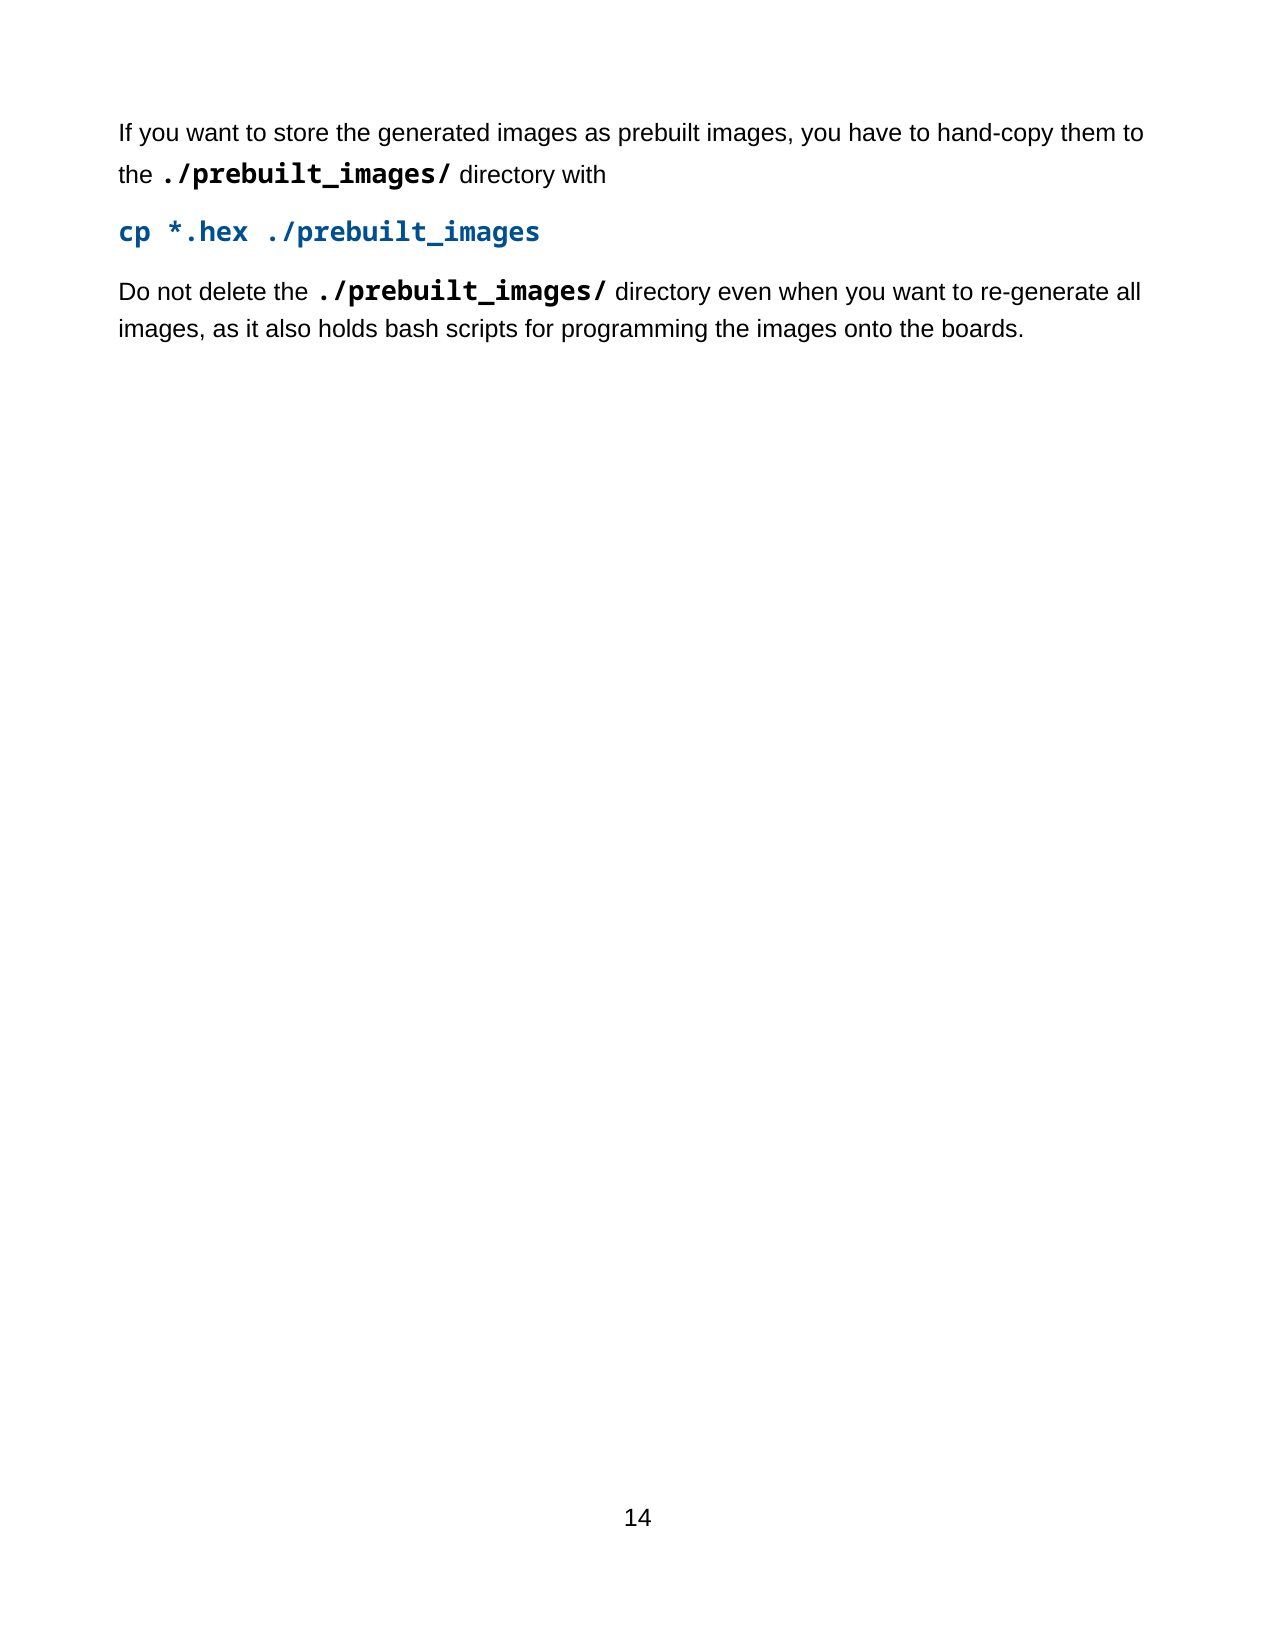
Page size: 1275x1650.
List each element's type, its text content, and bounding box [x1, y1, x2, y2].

text If you want to store the generated images as prebuilt images, you have to hand-copy them to the ./prebuilt_images/ directory with [118, 118, 1157, 191]
text Do not delete the ./prebuilt_images/ directory even when you want to re-generate all images, as it also holds bash scripts for programming the images onto the boards. [118, 272, 1157, 343]
text cp *.hex ./prebuilt_images [118, 213, 1157, 250]
